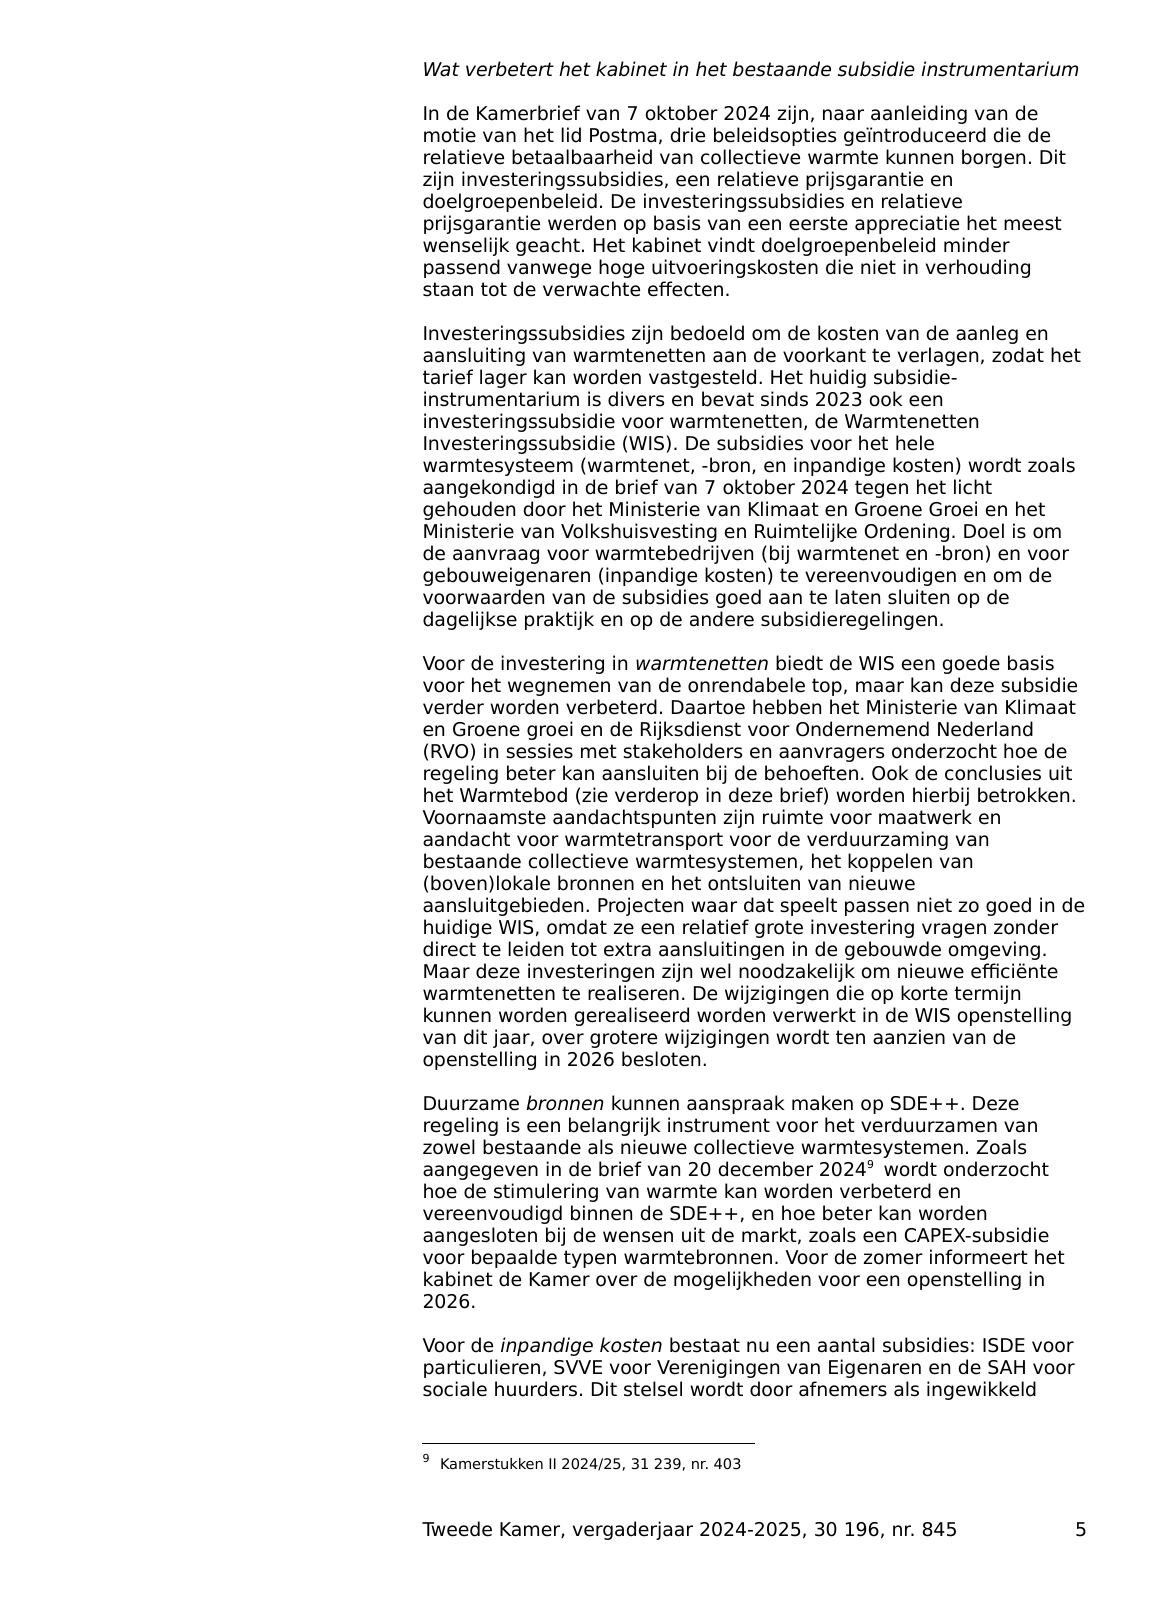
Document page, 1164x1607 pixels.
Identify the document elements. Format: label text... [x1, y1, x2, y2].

text Kamerstukken II 2024/25, 31 239, nr. 403 [422, 1452, 1087, 1474]
subtitle Wat verbetert het kabinet in het bestaande subsidie instrumentarium [422, 59, 1087, 81]
text Voor de inpandige kosten bestaat nu een aantal subsidies: ISDE voor particulieren, SVVE voor Verenigingen van Eigenaren en de SAH voor sociale huurders. Dit stelsel wordt door afnemers als ingewikkeld [422, 1335, 1087, 1401]
text Duurzame bronnen kunnen aanspraak maken op SDE++. Deze regeling is een belangrijk instrument voor het verduurzamen van zowel bestaande als nieuwe collectieve warmtesystemen. Zoals aangegeven in de brief van 20 december 2024 wordt onderzocht hoe de stimulering van warmte kan worden verbeterd en vereenvoudigd binnen de SDE++, en hoe beter kan worden aangesloten bij de wensen uit de markt, zoals een CAPEX-subsidie voor bepaalde typen warmtebronnen. Voor de zomer informeert het kabinet de Kamer over de mogelijkheden voor een openstelling in 2026. [422, 1093, 1087, 1313]
text In de Kamerbrief van 7 oktober 2024 zijn, naar aanleiding van de motie van het lid Postma, drie beleidsopties geïntroduceerd die de relatieve betaalbaarheid van collectieve warmte kunnen borgen. Dit zijn investeringssubsidies, een relatieve prijsgarantie en doelgroepenbeleid. De investeringssubsidies en relatieve prijsgarantie werden op basis van een eerste appreciatie het meest wenselijk geacht. Het kabinet vindt doelgroepenbeleid minder passend vanwege hoge uitvoeringskosten die niet in verhouding staan tot de verwachte effecten. [422, 103, 1087, 301]
text Voor de investering in warmtenetten biedt de WIS een goede basis voor het wegnemen van de onrendabele top, maar kan deze subsidie verder worden verbeterd. Daartoe hebben het Ministerie van Klimaat en Groene groei en de Rijksdienst voor Ondernemend Nederland (RVO) in sessies met stakeholders en aanvragers onderzocht hoe de regeling beter kan aansluiten bij de behoeften. Ook de conclusies uit het Warmtebod (zie verderop in deze brief) worden hierbij betrokken. Voornaamste aandachtspunten zijn ruimte voor maatwerk en aandacht voor warmtetransport voor de verduurzaming van bestaande collectieve warmtesystemen, het koppelen van (boven)lokale bronnen en het ontsluiten van nieuwe aansluitgebieden. Projecten waar dat speelt passen niet zo goed in de huidige WIS, omdat ze een relatief grote investering vragen zonder direct te leiden tot extra aansluitingen in de gebouwde omgeving. Maar deze investeringen zijn wel noodzakelijk om nieuwe efficiënte warmtenetten te realiseren. De wijzigingen die op korte termijn kunnen worden gerealiseerd worden verwerkt in de WIS openstelling van dit jaar, over grotere wijzigingen wordt ten aanzien van de openstelling in 2026 besloten. [422, 653, 1087, 1071]
text Investeringssubsidies zijn bedoeld om de kosten van de aanleg en aansluiting van warmtenetten aan de voorkant te verlagen, zodat het tarief lager kan worden vastgesteld. Het huidig subsidie-instrumentarium is divers en bevat sinds 2023 ook een investeringssubsidie voor warmtenetten, de Warmtenetten Investeringssubsidie (WIS). De subsidies voor het hele warmtesysteem (warmtenet, -bron, en inpandige kosten) wordt zoals aangekondigd in de brief van 7 oktober 2024 tegen het licht gehouden door het Ministerie van Klimaat en Groene Groei en het Ministerie van Volkshuisvesting en Ruimtelijke Ordening. Doel is om de aanvraag voor warmtebedrijven (bij warmtenet en -bron) en voor gebouweigenaren (inpandige kosten) te vereenvoudigen en om de voorwaarden van de subsidies goed aan te laten sluiten op de dagelijkse praktijk en op de andere subsidieregelingen. [422, 323, 1087, 631]
